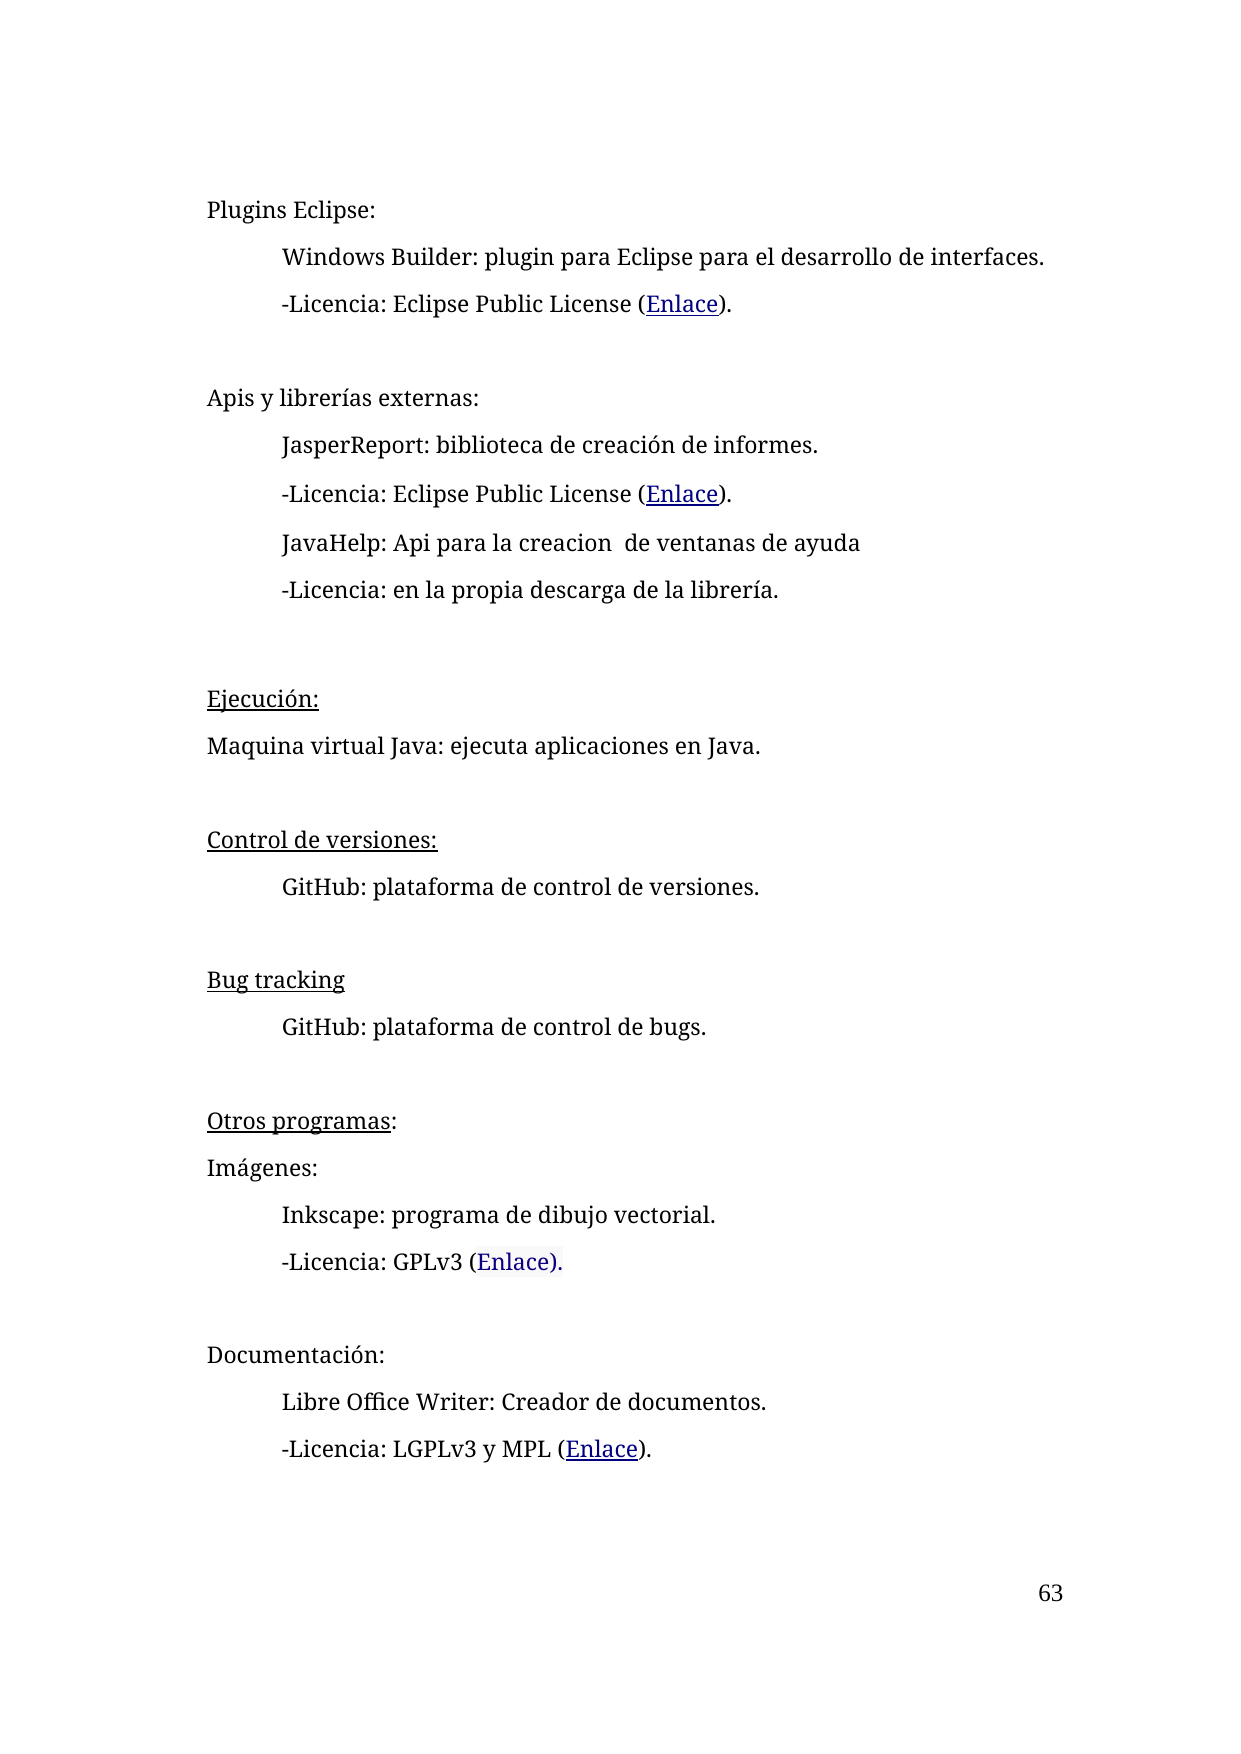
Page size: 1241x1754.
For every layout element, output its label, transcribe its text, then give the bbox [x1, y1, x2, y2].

text Bug tracking [207, 964, 1063, 996]
text GitHub: plataforma de control de versiones. [207, 871, 1063, 902]
text Plugins Eclipse: [207, 194, 1063, 226]
text Otros programas: [207, 1105, 1063, 1136]
text Documentación: [207, 1339, 1063, 1371]
text Windows Builder: plugin para Eclipse para el desarrollo de interfaces. [207, 241, 1063, 273]
text JavaHelp: Api para la creacion de ventanas de ayuda [207, 527, 1063, 558]
text Apis y librerías externas: [207, 382, 1063, 413]
text -Licencia: GPLv3 (Enlace). [207, 1246, 1063, 1277]
text GitHub: plataforma de control de bugs. [207, 1011, 1063, 1042]
text Maquina virtual Java: ejecuta aplicaciones en Java. [207, 730, 1063, 761]
text Control de versiones: [207, 824, 1063, 855]
text Libre Office Writer: Creador de documentos. [207, 1386, 1063, 1417]
text -Licencia: en la propia descarga de la librería. [207, 574, 1063, 605]
text -Licencia: Eclipse Public License (Enlace). [207, 476, 1063, 510]
text Inkscape: programa de dibujo vectorial. [207, 1199, 1063, 1230]
text -Licencia: LGPLv3 y MPL (Enlace). [207, 1433, 1063, 1464]
text Imágenes: [207, 1152, 1063, 1183]
text Ejecución: [207, 683, 1063, 714]
text JasperReport: biblioteca de creación de informes. [207, 429, 1063, 460]
text -Licencia: Eclipse Public License (Enlace). [207, 288, 1063, 319]
